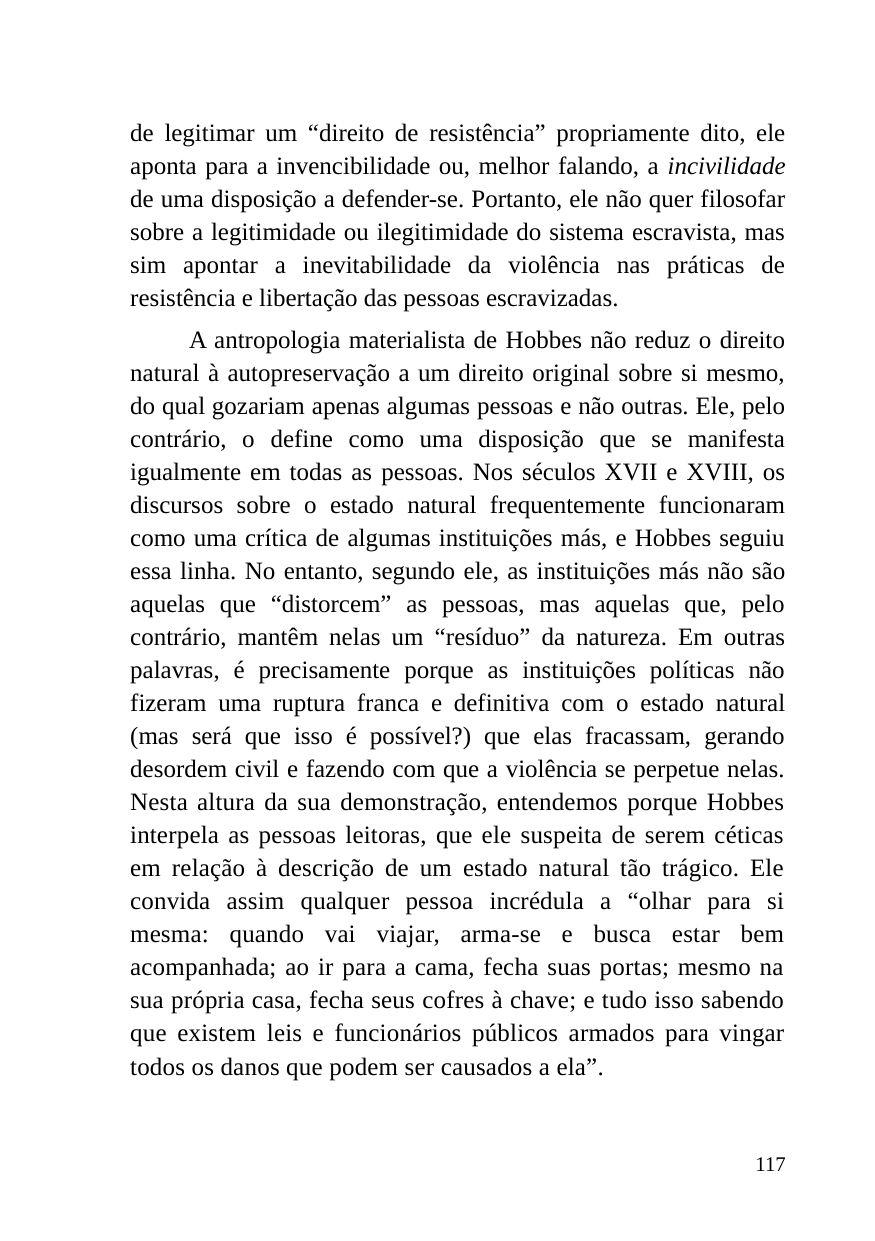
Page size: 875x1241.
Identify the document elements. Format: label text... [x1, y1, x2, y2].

text A antropologia materialista de Hobbes não reduz o direito natural à autopreservação a um direito original sobre si mesmo, do qual gozariam apenas algumas pessoas e não outras. Ele, pelo contrário, o define como uma disposição que se manifesta igualmente em todas as pessoas. Nos séculos XVII e XVIII, os discursos sobre o estado natural frequentemente funcionaram como uma crítica de algumas instituições más, e Hobbes seguiu essa linha. No entanto, segundo ele, as instituições más não são aquelas que “distorcem” as pessoas, mas aquelas que, pelo contrário, mantêm nelas um “resíduo” da natureza. Em outras palavras, é precisamente porque as instituições políticas não fizeram uma ruptura franca e definitiva com o estado natural (mas será que isso é possível?) que elas fracassam, gerando desordem civil e fazendo com que a violência se perpetue nelas. Nesta altura da sua demonstração, entendemos porque Hobbes interpela as pessoas leitoras, que ele suspeita de serem céticas em relação à descrição de um estado natural tão trágico. Ele convida assim qualquer pessoa incrédula a “olhar para si mesma: quando vai viajar, arma-se e busca estar bem acompanhada; ao ir para a cama, fecha suas portas; mesmo na sua própria casa, fecha seus cofres à chave; e tudo isso sabendo que existem leis e funcionários públicos armados para vingar todos os danos que podem ser causados a ela”. [130, 325, 786, 1080]
text de legitimar um “direito de resistência” propriamente dito, ele aponta para a invencibilidade ou, melhor falando, a incivilidade de uma disposição a defender-se. Portanto, ele não quer filosofar sobre a legitimidade ou ilegitimidade do sistema escravista, mas sim apontar a inevitabilidade da violência nas práticas de resistência e libertação das pessoas escravizadas. [130, 118, 786, 312]
